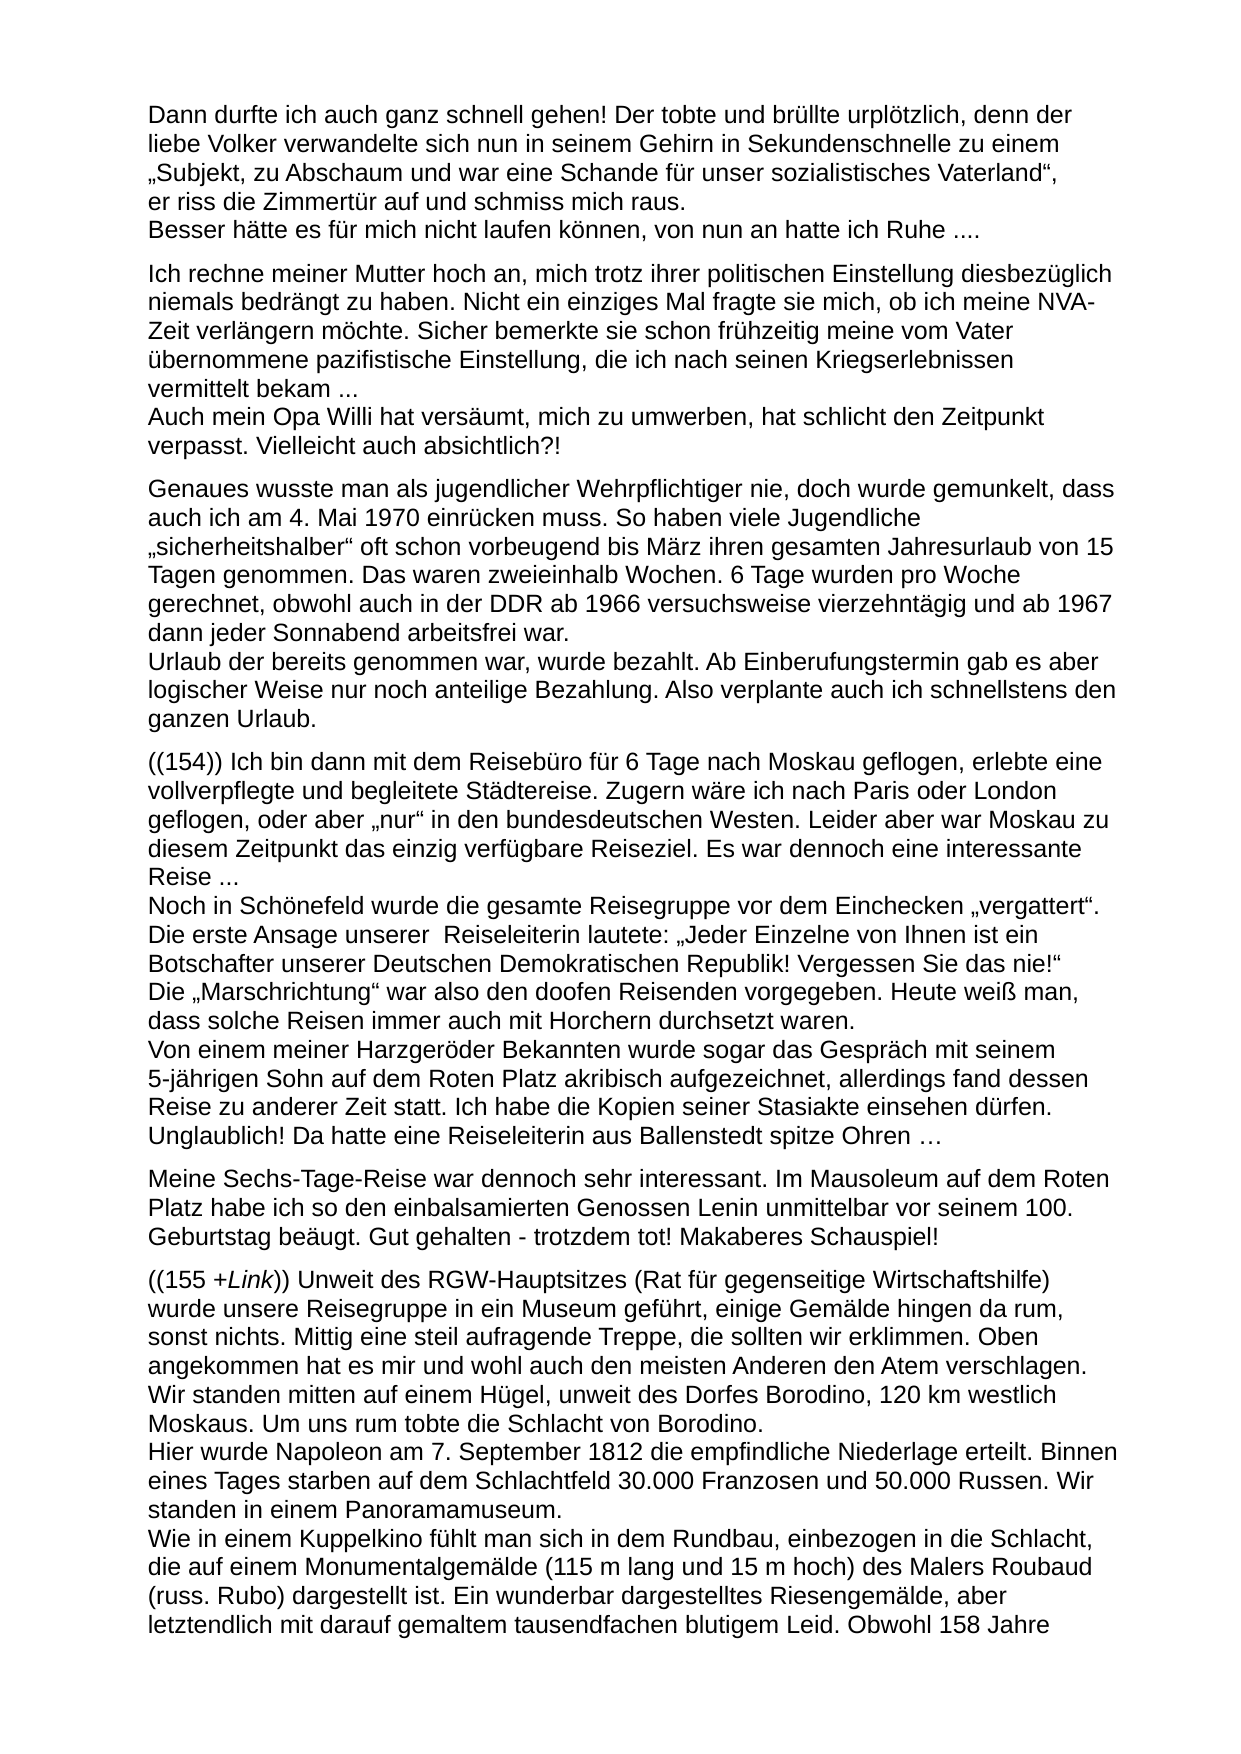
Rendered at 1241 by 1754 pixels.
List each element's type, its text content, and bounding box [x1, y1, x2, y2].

text 5-jährigen Sohn auf dem Roten Platz akribisch aufgezeichnet, allerdings fand dessen Reise zu anderer Zeit statt. Ich habe die Kopien seiner Stasiakte einsehen dürfen. Unglaublich! Da hatte eine Reiseleiterin aus Ballenstedt spitze Ohren … [148, 1063, 1122, 1150]
text Wie in einem Kuppelkino fühlt man sich in dem Rundbau, einbezogen in die Schlacht, die auf einem Monumentalgemälde (115 m lang und 15 m hoch) des Malers Roubaud (russ. Rubo) dargestellt ist. Ein wunderbar dargestelltes Riesengemälde, aber letztendlich mit darauf gemaltem tausendfachen blutigem Leid. Obwohl 158 Jahre [148, 1523, 1122, 1638]
text Dann durfte ich auch ganz schnell gehen! Der tobte und brüllte urplötzlich, denn der liebe Volker verwandelte sich nun in seinem Gehirn in Sekundenschnelle zu einem „Subjekt, zu Abschaum und war eine Schande für unser sozialistisches Vaterland“, [148, 100, 1122, 187]
text Meine Sechs-Tage-Reise war dennoch sehr interessant. Im Mausoleum auf dem Roten Platz habe ich so den einbalsamierten Genossen Lenin unmittelbar vor seinem 100. Geburtstag beäugt. Gut gehalten - trotzdem tot! Makaberes Schauspiel! [148, 1164, 1122, 1250]
text Von einem meiner Harzgeröder Bekannten wurde sogar das Gespräch mit seinem [148, 1035, 1122, 1063]
text Genaues wusste man als jugendlicher Wehrpflichtiger nie, doch wurde gemunkelt, dass auch ich am 4. Mai 1970 einrücken muss. So haben viele Jugendliche „sicherheitshalber“ oft schon vorbeugend bis März ihren gesamten Jahresurlaub von 15 Tagen genommen. Das waren zweieinhalb Wochen. 6 Tage wurden pro Woche gerechnet, obwohl auch in der DDR ab 1966 versuchsweise vierzehntägig und ab 1967 dann jeder Sonnabend arbeitsfrei war. [148, 474, 1122, 647]
text er riss die Zimmertür auf und schmiss mich raus. [148, 187, 1122, 215]
text Hier wurde Napoleon am 7. September 1812 die empfindliche Niederlage erteilt. Binnen eines Tages starben auf dem Schlachtfeld 30.000 Franzosen und 50.000 Russen. Wir standen in einem Panoramamuseum. [148, 1437, 1122, 1523]
text Urlaub der bereits genommen war, wurde bezahlt. Ab Einberufungstermin gab es aber logischer Weise nur noch anteilige Bezahlung. Also verplante auch ich schnellstens den ganzen Urlaub. [148, 647, 1122, 733]
text Noch in Schönefeld wurde die gesamte Reisegruppe vor dem Einchecken „vergattert“. Die erste Ansage unserer Reiseleiterin lautete: „Jeder Einzelne von Ihnen ist ein Botschafter unserer Deutschen Demokratischen Republik! Vergessen Sie das nie!“ [148, 891, 1122, 977]
text Die „Marschrichtung“ war also den doofen Reisenden vorgegeben. Heute weiß man, dass solche Reisen immer auch mit Horchern durchsetzt waren. [148, 977, 1122, 1035]
text Ich rechne meiner Mutter hoch an, mich trotz ihrer politischen Einstellung diesbezüglich niemals bedrängt zu haben. Nicht ein einziges Mal fragte sie mich, ob ich meine NVA-Zeit verlängern möchte. Sicher bemerkte sie schon frühzeitig meine vom Vater übernommene pazifistische Einstellung, die ich nach seinen Kriegserlebnissen vermittelt bekam ... [148, 258, 1122, 402]
text Auch mein Opa Willi hat versäumt, mich zu umwerben, hat schlicht den Zeitpunkt verpasst. Vielleicht auch absichtlich?! [148, 402, 1122, 460]
text ((155 +Link)) Unweit des RGW-Hauptsitzes (Rat für gegenseitige Wirtschaftshilfe) wurde unsere Reisegruppe in ein Museum geführt, einige Gemälde hingen da rum, sonst nichts. Mittig eine steil aufragende Treppe, die sollten wir erklimmen. Oben angekommen hat es mir und wohl auch den meisten Anderen den Atem verschlagen. Wir standen mitten auf einem Hügel, unweit des Dorfes Borodino, 120 km westlich Moskaus. Um uns rum tobte die Schlacht von Borodino. [148, 1265, 1122, 1437]
text Besser hätte es für mich nicht laufen können, von nun an hatte ich Ruhe .... [148, 215, 1122, 244]
text ((154)) Ich bin dann mit dem Reisebüro für 6 Tage nach Moskau geflogen, erlebte eine vollverpflegte und begleitete Städtereise. Zugern wäre ich nach Paris oder London geflogen, oder aber „nur“ in den bundesdeutschen Westen. Leider aber war Moskau zu diesem Zeitpunkt das einzig verfügbare Reiseziel. Es war dennoch eine interessante Reise ... [148, 747, 1122, 891]
